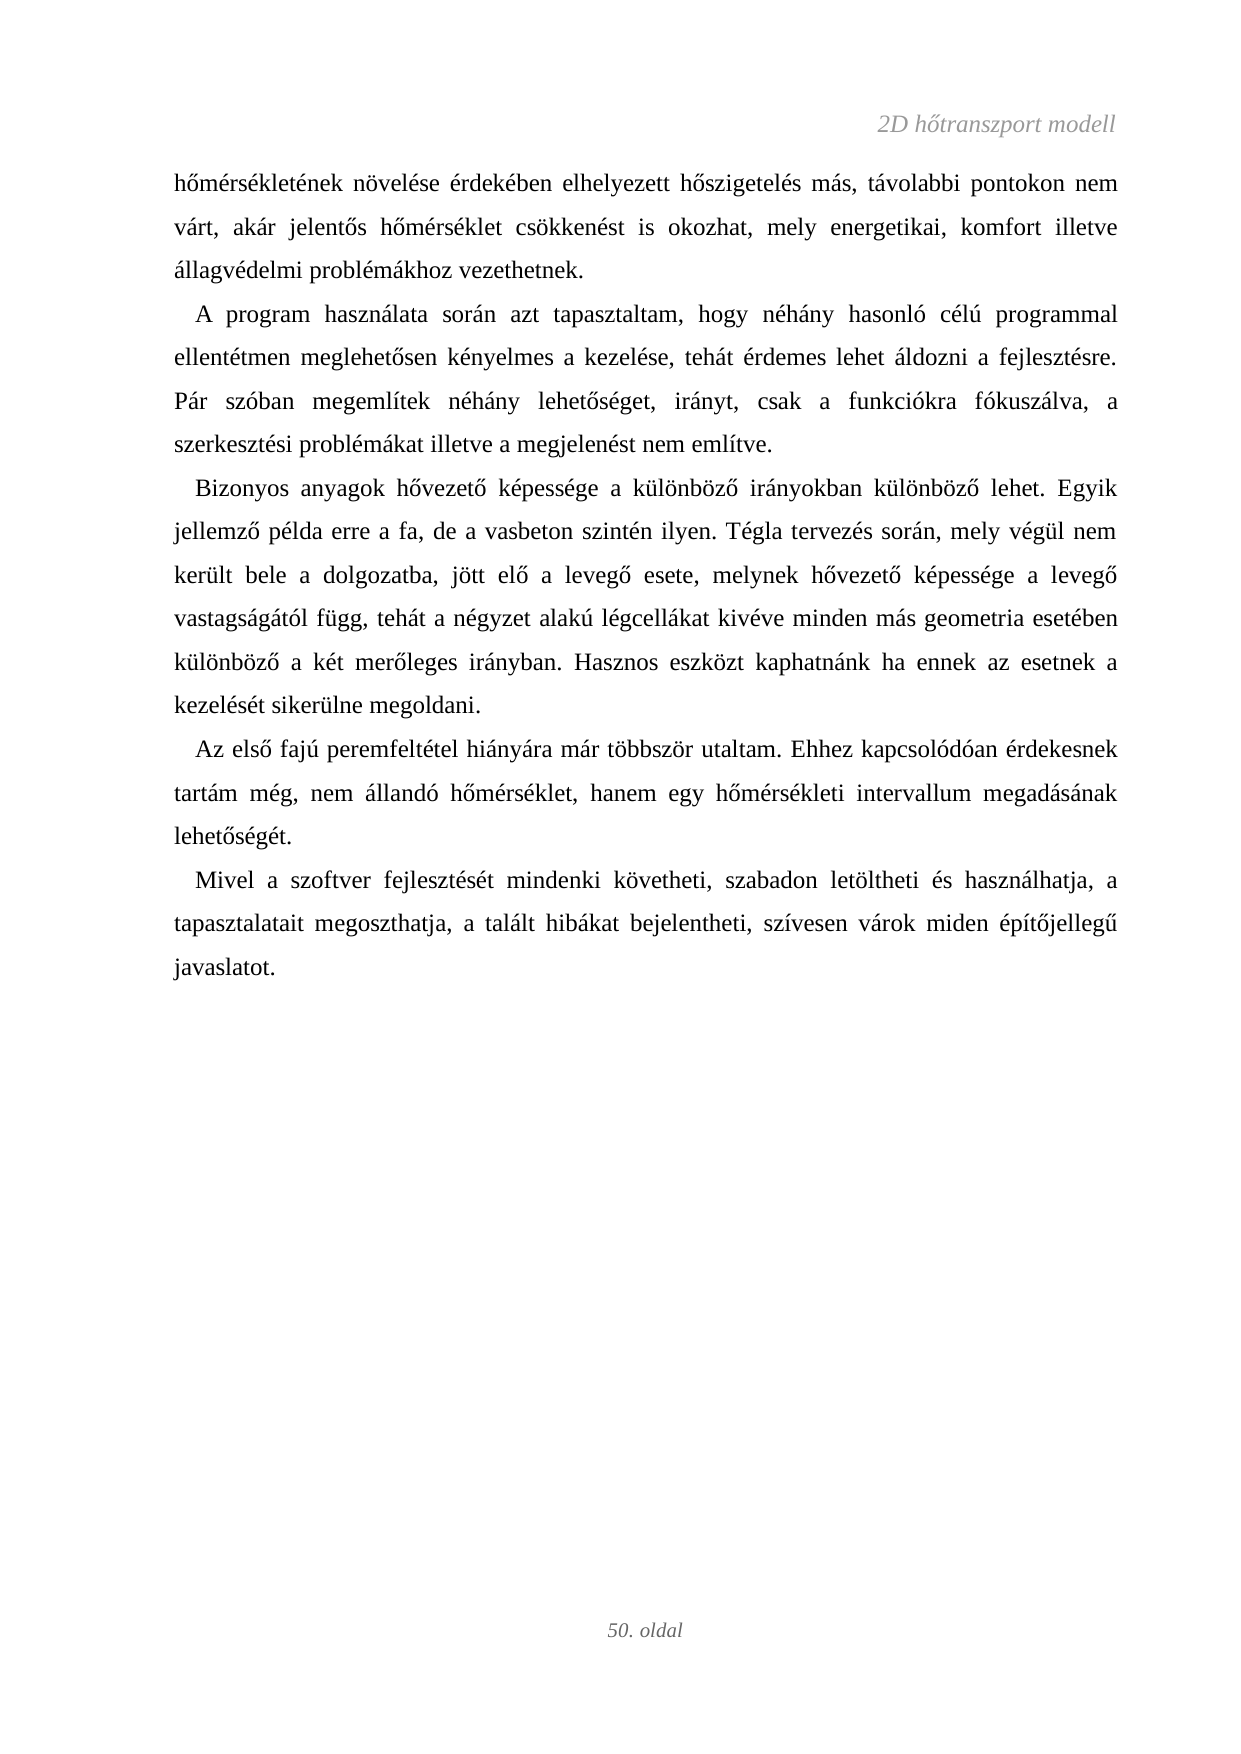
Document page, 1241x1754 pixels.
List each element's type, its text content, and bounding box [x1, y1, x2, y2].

text Mivel a szoftver fejlesztését mindenki követheti, szabadon letöltheti és használhatja, a tapasztalatait megoszthatja, a talált hibákat bejelentheti, szívesen várok miden építőjellegű javaslatot. [174, 864, 1118, 981]
text Bizonyos anyagok hővezető képessége a különböző irányokban különböző lehet. Egyik jellemző példa erre a fa, de a vasbeton szintén ilyen. Tégla tervezés során, mely végül nem került bele a dolgozatba, jött elő a levegő esete, melynek hővezető képessége a levegő vastagságától függ, tehát a négyzet alakú légcellákat kivéve minden más geometria esetében különböző a két merőleges irányban. Hasznos eszközt kaphatnánk ha ennek az esetnek a kezelését sikerülne megoldani. [174, 473, 1118, 719]
text A program használata során azt tapasztaltam, hogy néhány hasonló célú programmal ellentétmen meglehetősen kényelmes a kezelése, tehát érdemes lehet áldozni a fejlesztésre. Pár szóban megemlítek néhány lehetőséget, irányt, csak a funkciókra fókuszálva, a szerkesztési problémákat illetve a megjelenést nem említve. [174, 298, 1118, 458]
text Az első fajú peremfeltétel hiányára már többször utaltam. Ehhez kapcsolódóan érdekesnek tartám még, nem állandó hőmérséklet, hanem egy hőmérsékleti intervallum megadásának lehetőségét. [174, 734, 1118, 850]
text hőmérsékletének növelése érdekében elhelyezett hőszigetelés más, távolabbi pontokon nem várt, akár jelentős hőmérséklet csökkenést is okozhat, mely energetikai, komfort illetve állagvédelmi problémákhoz vezethetnek. [174, 168, 1118, 284]
